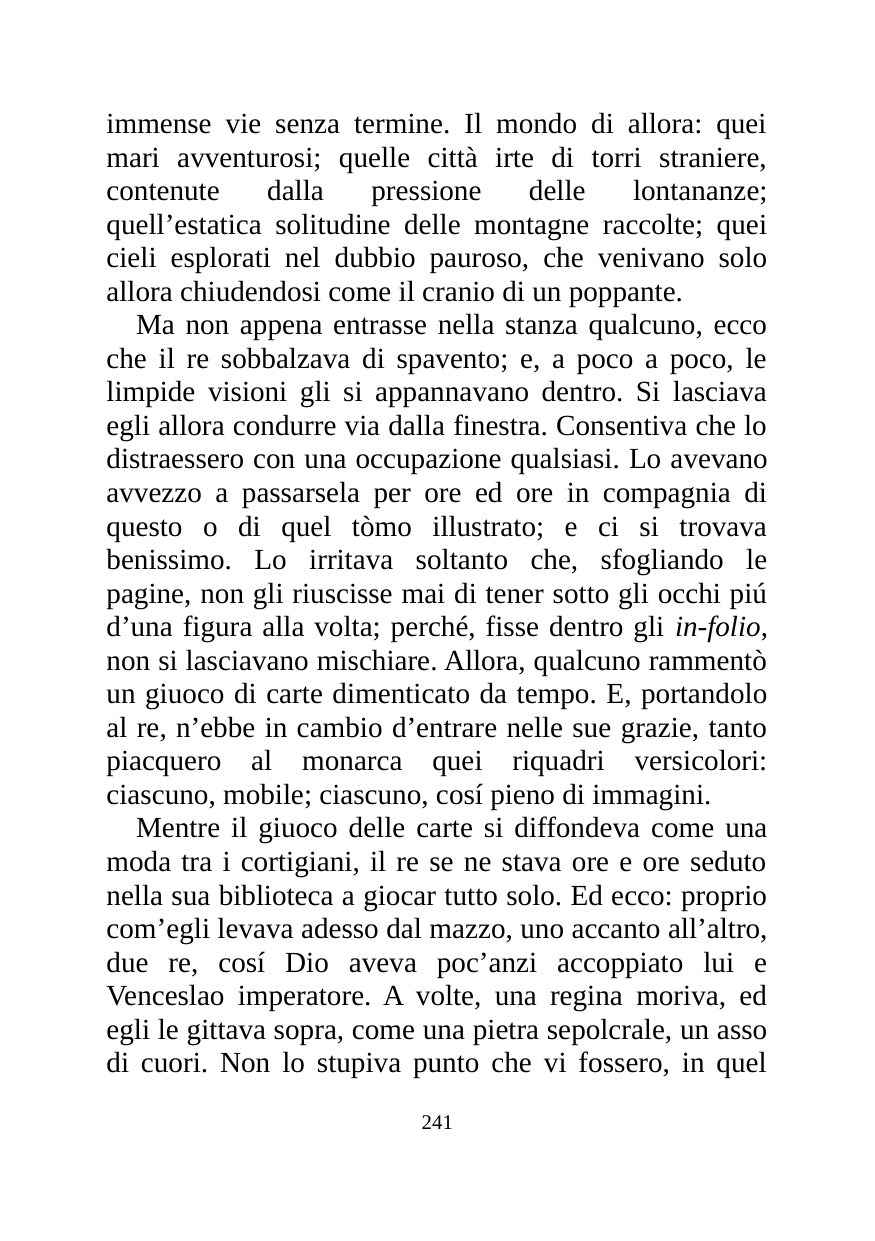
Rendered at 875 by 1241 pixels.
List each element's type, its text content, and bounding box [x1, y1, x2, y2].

text Mentre il giuoco delle carte si diffondeva come una moda tra i cortigiani, il re se ne stava ore e ore seduto nella sua biblioteca a giocar tutto solo. Ed ecco: proprio com’egli levava adesso dal mazzo, uno accanto all’altro, due re, cosí Dio aveva poc’anzi accoppiato lui e Venceslao imperatore. A volte, una regina moriva, ed egli le gittava sopra, come una pietra sepolcrale, un asso di cuori. Non lo stupiva punto che vi fossero, in quel [106, 811, 768, 1079]
text immense vie senza termine. Il mondo di allora: quei mari avventurosi; quelle città irte di torri straniere, contenute dalla pressione delle lontananze; quell’estatica solitudine delle montagne raccolte; quei cieli esplorati nel dubbio pauroso, che venivano solo allora chiudendosi come il cranio di un poppante. [106, 106, 768, 307]
text Ma non appena entrasse nella stanza qualcuno, ecco che il re sobbalzava di spavento; e, a poco a poco, le limpide visioni gli si appannavano dentro. Si lasciava egli allora condurre via dalla finestra. Consentiva che lo distraessero con una occupazione qualsiasi. Lo avevano avvezzo a passarsela per ore ed ore in compagnia di questo o di quel tòmo illustrato; e ci si trovava benissimo. Lo irritava soltanto che, sfogliando le pagine, non gli riuscisse mai di tener sotto gli occhi piú d’una figura alla volta; perché, fisse dentro gli in-folio, non si lasciavano mischiare. Allora, qualcuno rammentò un giuoco di carte dimenticato da tempo. E, portandolo al re, n’ebbe in cambio d’entrare nelle sue grazie, tanto piacquero al monarca quei riquadri versicolori: ciascuno, mobile; ciascuno, cosí pieno di immagini. [106, 307, 768, 811]
